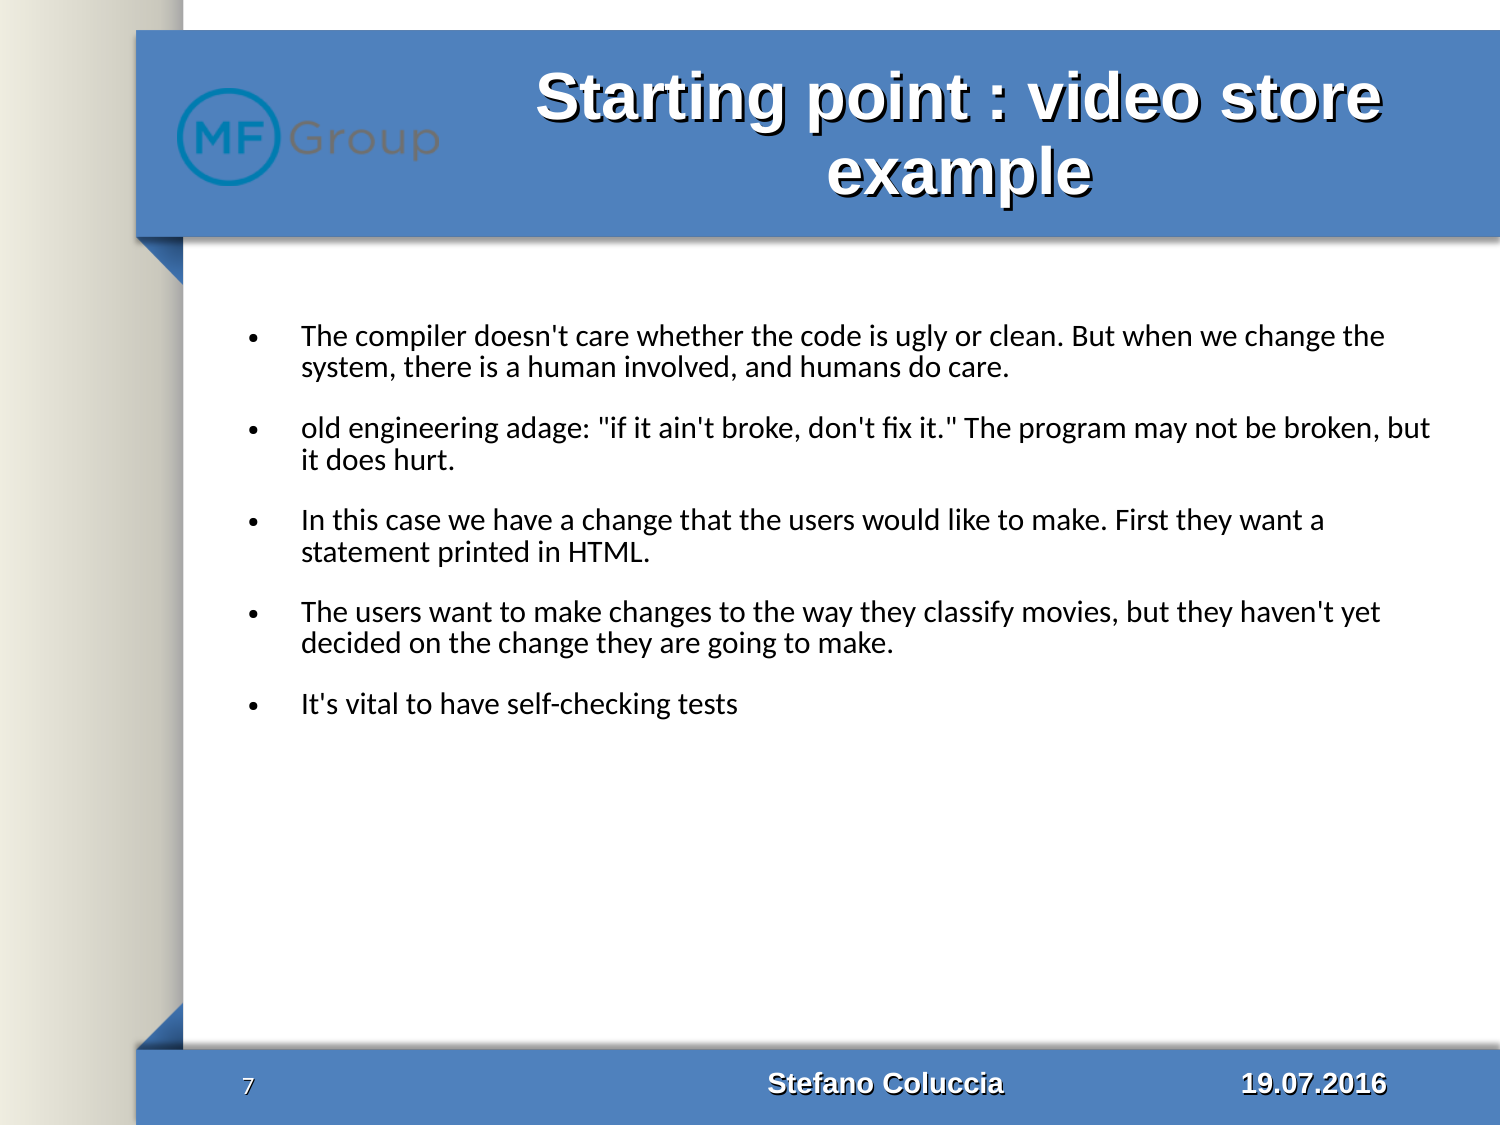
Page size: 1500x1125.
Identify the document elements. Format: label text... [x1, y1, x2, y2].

title 19.07.2016 [1151, 1062, 1477, 1105]
title Starting point : video store example [472, 38, 1447, 230]
picture [0, 0, 1500, 1125]
title Stefano Coluccia [738, 1062, 1034, 1105]
list The compiler doesn't care whether the code is ugly or clean. But when we change the system, there is a human involved, and humans do care. old engineering adage: "if it ain't broke, don't fix it." The program may not be broken, but it does hurt. In this case we have a change that the users would like to make. First they want a statement printed in HTML. The users want to make changes to the way they classify movies, but they haven't yet decided on the change they are going to make. It's vital to have self-checking tests [230, 262, 1447, 1005]
